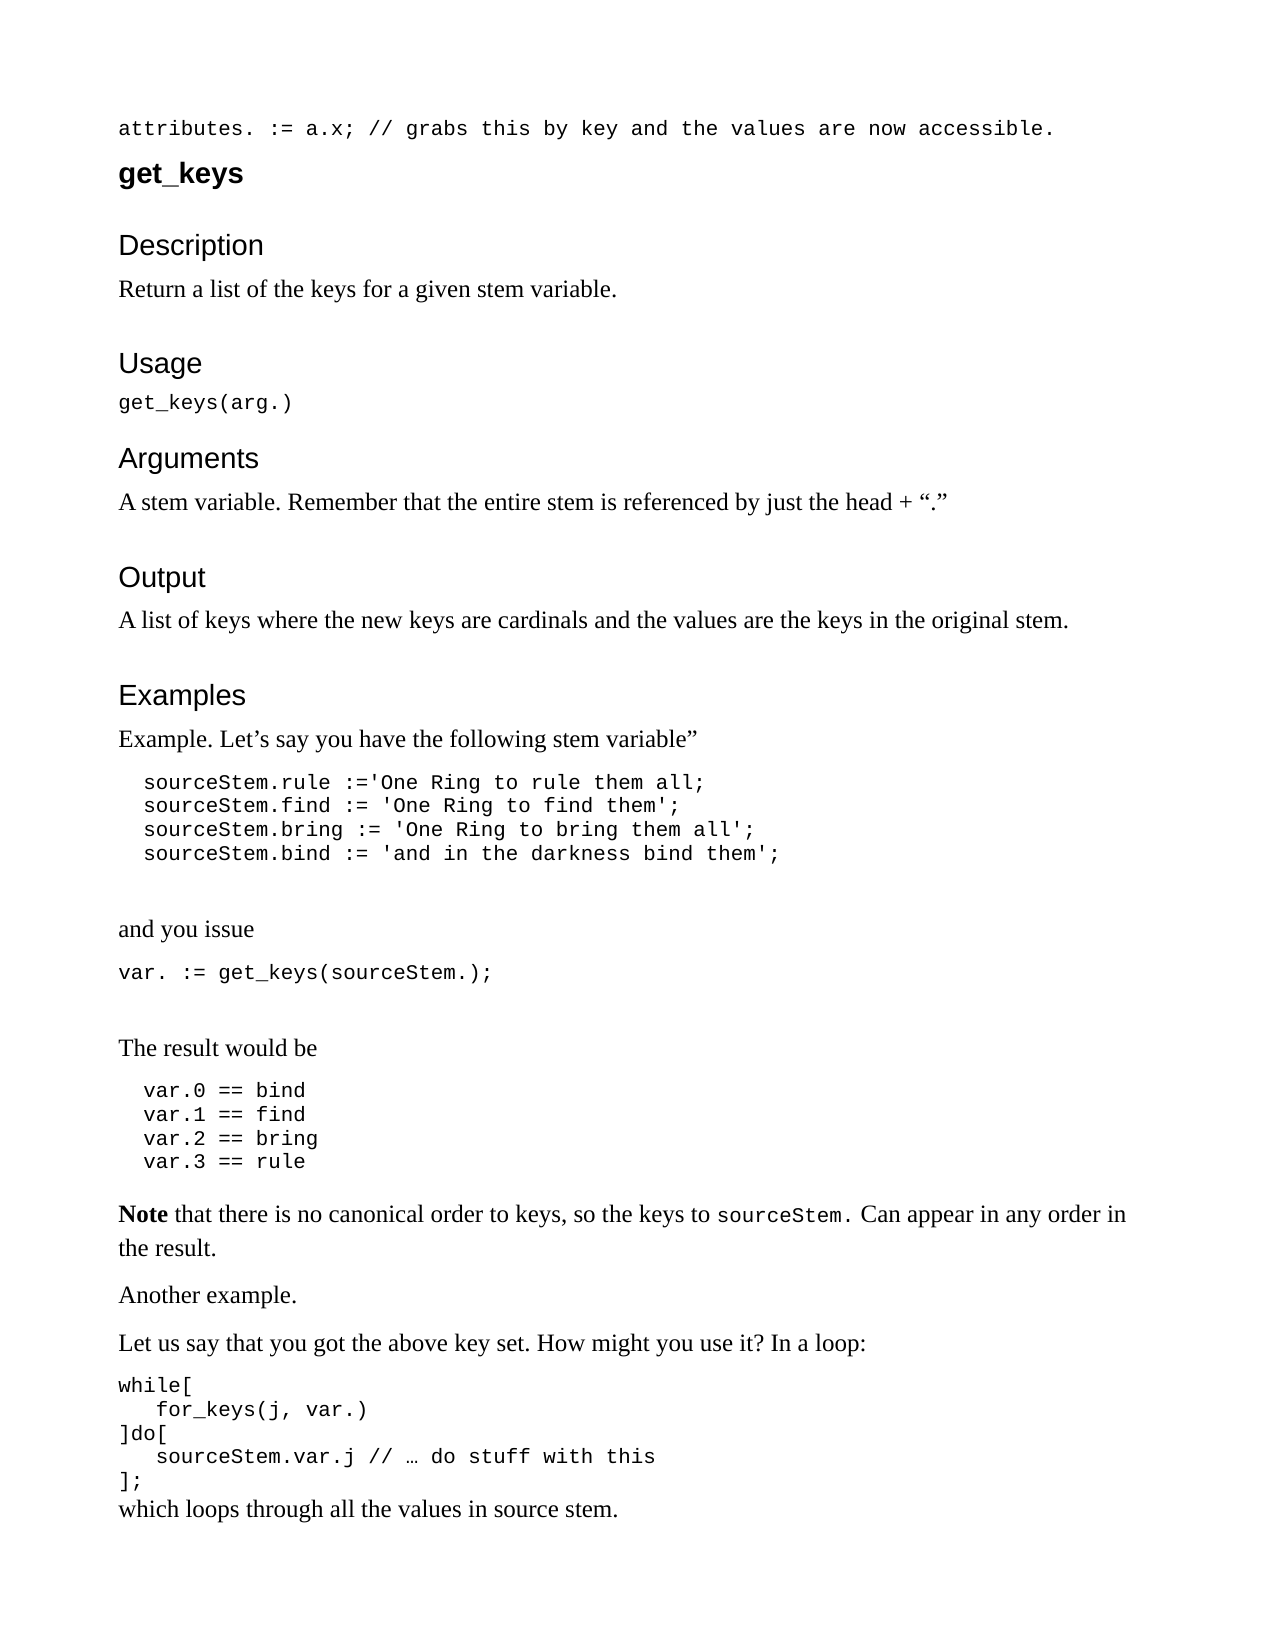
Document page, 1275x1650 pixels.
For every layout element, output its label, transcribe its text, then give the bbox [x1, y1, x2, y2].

text Let us say that you got the above key set. How might you use it? In a loop: [118, 1328, 1157, 1357]
text The result would be [118, 1033, 1157, 1062]
text ]; [118, 1470, 1157, 1494]
text sourceStem.var.j // … do stuff with this [118, 1446, 1157, 1470]
text sourceStem.rule :='One Ring to rule them all; [118, 772, 1157, 796]
text which loops through all the values in source stem. [118, 1494, 1157, 1522]
subtitle Output [118, 559, 1157, 593]
subtitle Examples [118, 678, 1157, 712]
text Note that there is no canonical order to keys, so the keys to sourceStem. Can appear in any order in the result. [118, 1199, 1157, 1261]
subtitle get_keys [118, 156, 1157, 190]
text var.3 == rule [118, 1151, 1157, 1175]
text A list of keys where the new keys are cardinals and the values are the keys in the original stem. [118, 606, 1157, 634]
text and you issue [118, 914, 1157, 943]
text A stem variable. Remember that the entire stem is referenced by just the head + “.” [118, 487, 1157, 516]
text Another example. [118, 1280, 1157, 1309]
subtitle Usage [118, 346, 1157, 380]
text while[ [118, 1375, 1157, 1399]
text attributes. := a.x; // grabs this by key and the values are now accessible. [118, 118, 1157, 142]
text var. := get_keys(sourceStem.); [118, 962, 1157, 985]
text var.0 == bind [118, 1081, 1157, 1104]
text Example. Let’s say you have the following stem variable” [118, 724, 1157, 753]
subtitle Arguments [118, 441, 1157, 474]
text sourceStem.bind := 'and in the darkness bind them'; [118, 843, 1157, 866]
text ]do[ [118, 1423, 1157, 1446]
text sourceStem.find := 'One Ring to find them'; [118, 796, 1157, 819]
text var.1 == find [118, 1104, 1157, 1128]
text get_keys(arg.) [118, 392, 1157, 416]
text Return a list of the keys for a given stem variable. [118, 274, 1157, 302]
text var.2 == bring [118, 1128, 1157, 1151]
text for_keys(j, var.) [118, 1399, 1157, 1423]
subtitle Description [118, 228, 1157, 261]
text sourceStem.bring := 'One Ring to bring them all'; [118, 819, 1157, 843]
